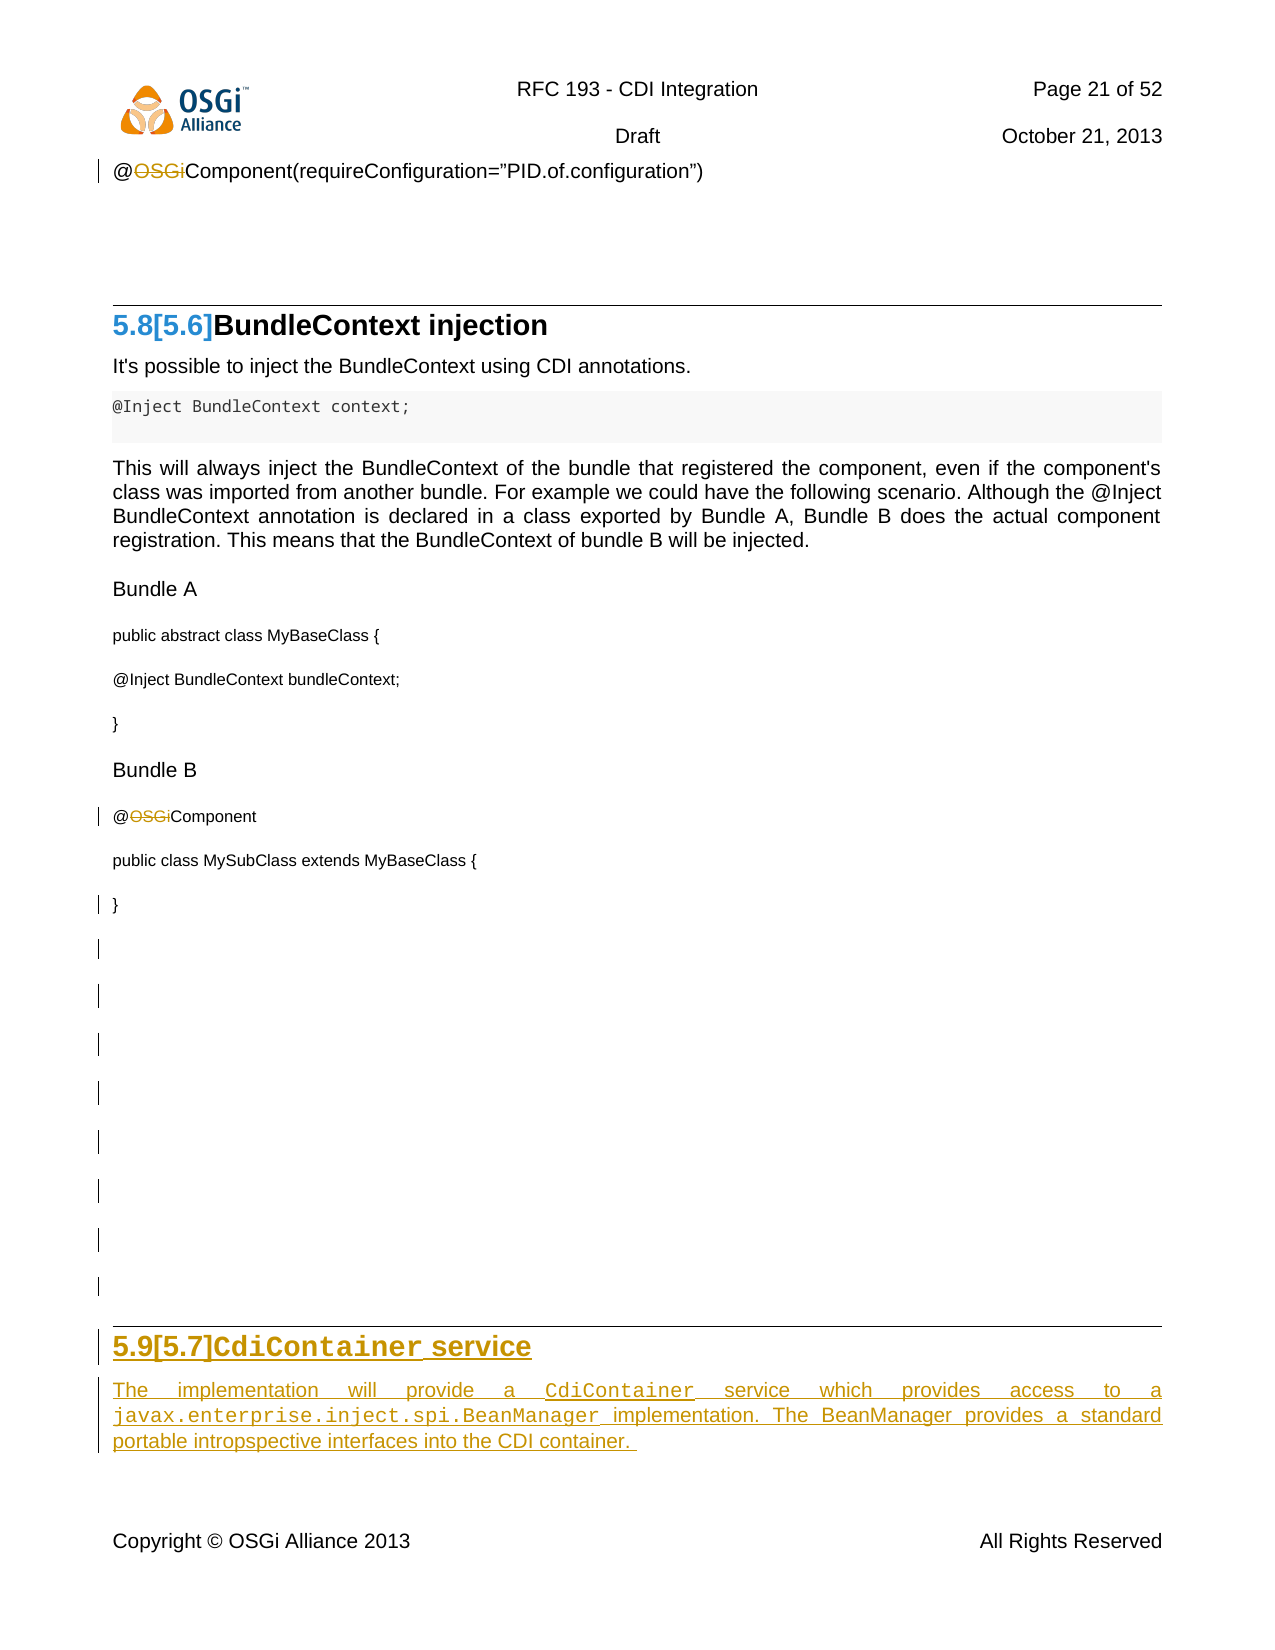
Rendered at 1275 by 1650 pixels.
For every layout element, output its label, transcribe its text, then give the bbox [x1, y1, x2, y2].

text public abstract class MyBaseClass { [112, 625, 1162, 644]
text public class MySubClass extends MyBaseClass { [112, 851, 1162, 870]
text @Component(requireConfiguration=”PID.of.configuration”) [112, 159, 1162, 183]
text The implementation will provide a CdiContainer service which provides access to a javax.enterprise.inject.spi.BeanManager implementation. The BeanManager provides a standard portable intropspective interfaces into the CDI container. [112, 1377, 1162, 1453]
text Bundle B [112, 758, 1162, 782]
subtitle BundleContext injection [112, 306, 1162, 342]
text @Inject BundleContext context; [112, 391, 1162, 417]
text } [112, 714, 1162, 733]
picture [113, 78, 257, 142]
text @Inject BundleContext bundleContext; [112, 669, 1162, 689]
text Bundle A [112, 576, 1162, 600]
text @Component [112, 807, 1162, 826]
text It's possible to inject the BundleContext using CDI annotations. [112, 354, 1162, 378]
text } [112, 895, 1162, 914]
subtitle CdiContainer service [112, 1327, 1162, 1365]
text This will always inject the BundleContext of the bundle that registered the component, even if the component's class was imported from another bundle. For example we could have the following scenario. Although the @Inject BundleContext annotation is declared in a class exported by Bundle A, Bundle B does the actual component registration. This means that the BundleContext of bundle B will be injected. [112, 456, 1162, 551]
